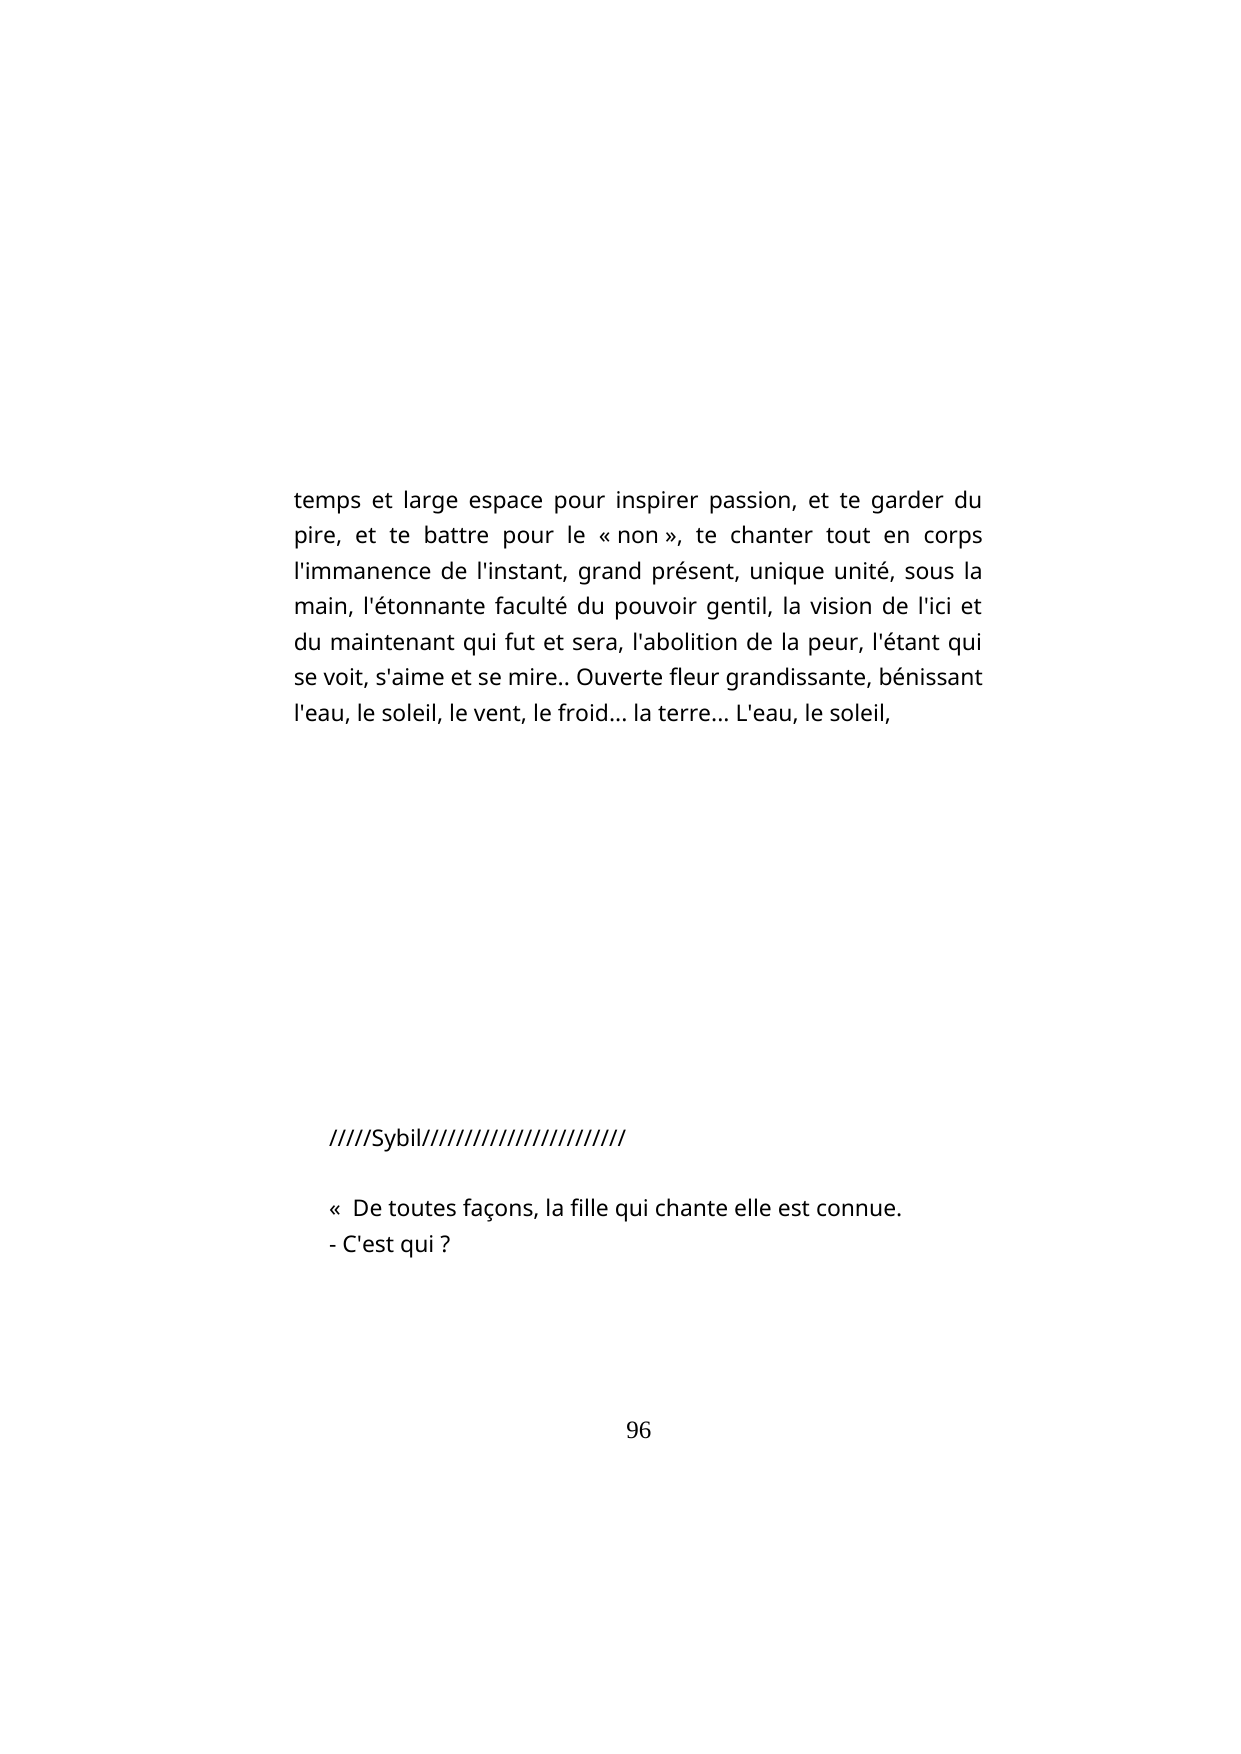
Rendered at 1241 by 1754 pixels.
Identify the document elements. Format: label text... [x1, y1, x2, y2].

text temps et large espace pour inspirer passion, et te garder du pire, et te battre pour le « non », te chanter tout en corps l'immanence de l'instant, grand présent, unique unité, sous la main, l'étonnante faculté du pouvoir gentil, la vision de l'ici et du maintenant qui fut et sera, l'abolition de la peur, l'étant qui se voit, s'aime et se mire.. Ouverte fleur grandissante, bénissant l'eau, le soleil, le vent, le froid... la terre... L'eau, le soleil, [293, 480, 983, 728]
text /////Sybil//////////////////////// [293, 1118, 983, 1153]
text « De toutes façons, la fille qui chante elle est connue. [293, 1188, 983, 1224]
text - C'est qui ? [293, 1224, 983, 1259]
